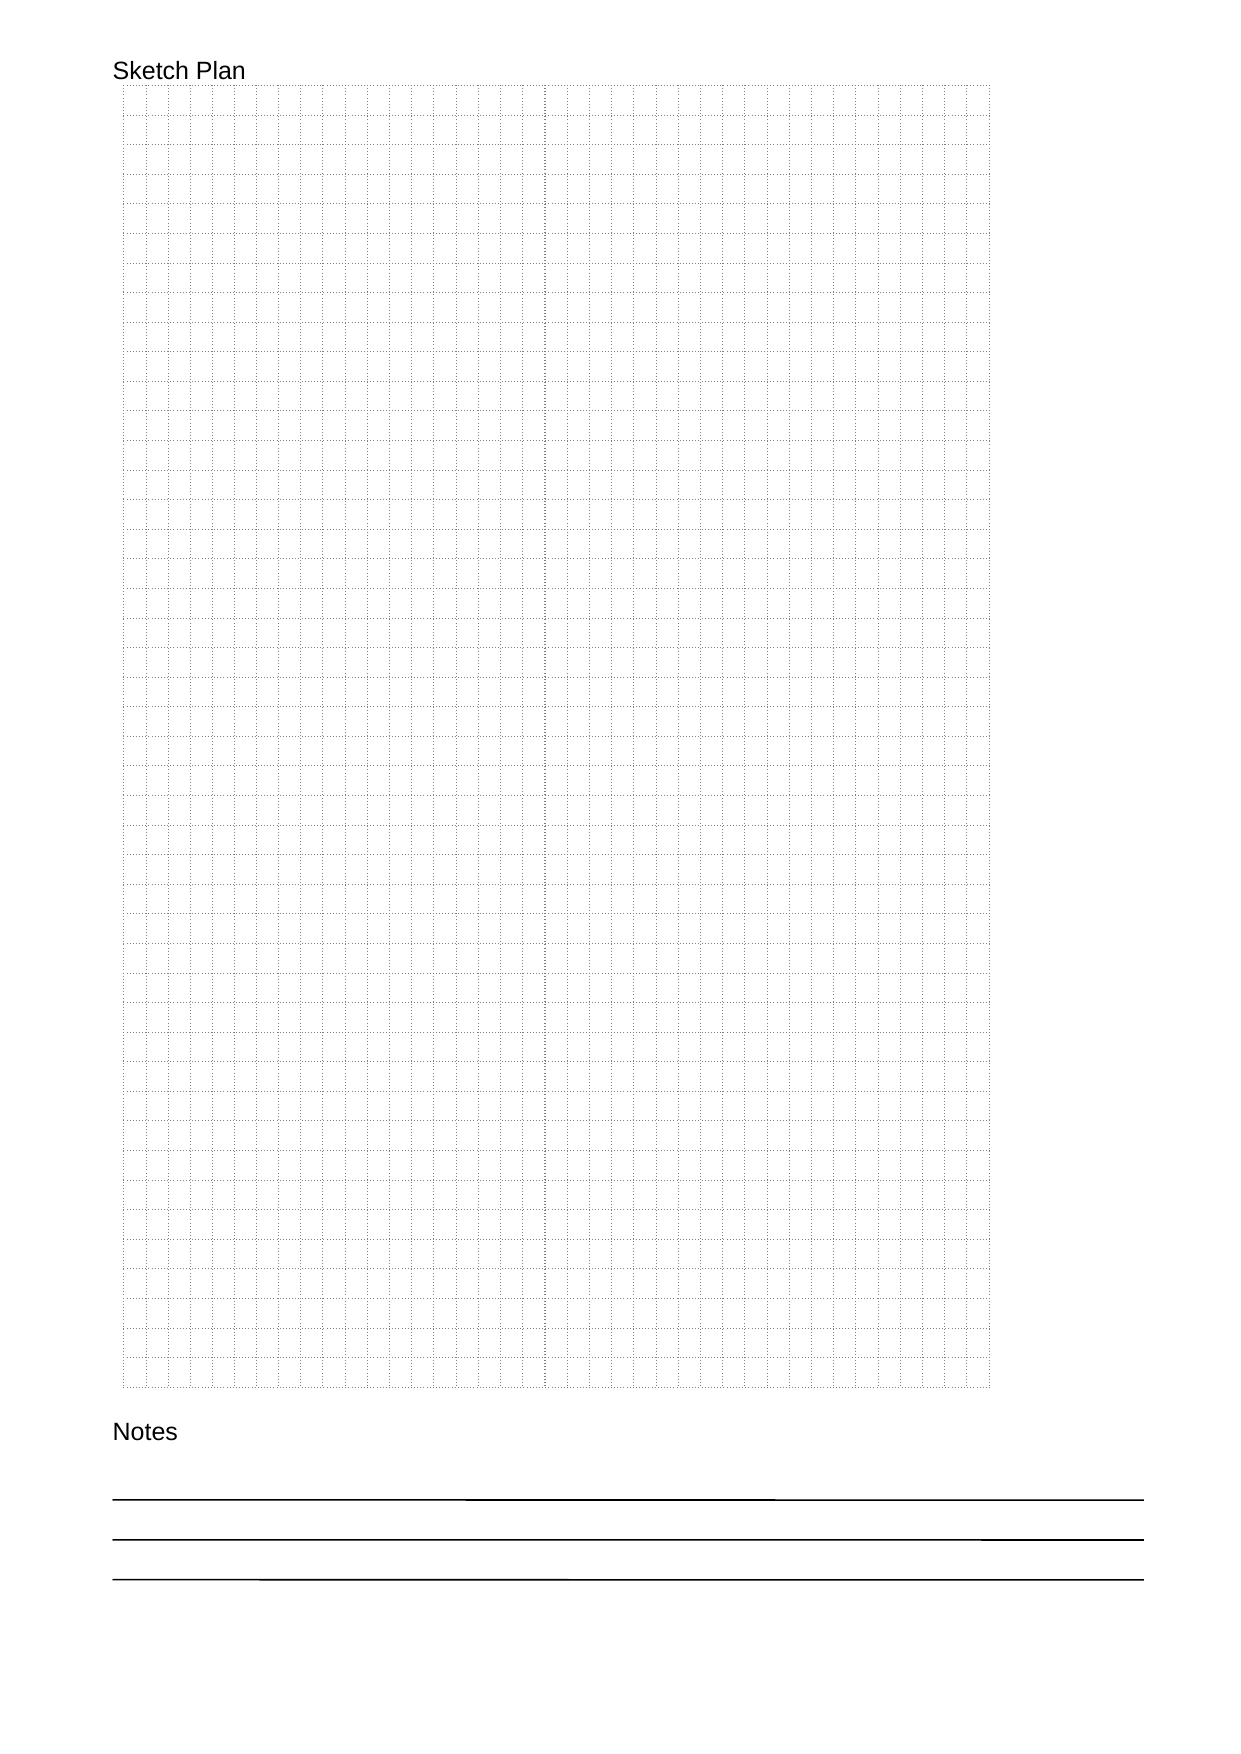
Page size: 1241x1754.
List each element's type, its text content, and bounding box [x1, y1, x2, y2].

table_cell [589, 1032, 612, 1061]
table_cell [190, 233, 212, 262]
table_cell [878, 854, 900, 884]
table_cell [678, 854, 700, 884]
table_cell [367, 144, 389, 174]
table_cell [945, 677, 967, 706]
table_cell [878, 558, 900, 588]
table_cell [567, 1150, 589, 1179]
table_cell [967, 1357, 989, 1387]
table_cell [923, 765, 945, 795]
table_cell [168, 1032, 190, 1061]
table_cell [811, 618, 834, 647]
table_cell [279, 1239, 301, 1268]
table_cell [146, 1091, 168, 1120]
table_cell [723, 115, 745, 144]
table_cell [967, 499, 989, 529]
table_cell [412, 913, 434, 943]
table_cell [811, 1150, 834, 1179]
table_cell [811, 706, 834, 736]
table_cell [235, 1032, 257, 1061]
table_cell [434, 115, 456, 144]
table_cell [945, 736, 967, 765]
table_cell [545, 410, 567, 440]
table_cell [567, 1061, 589, 1091]
table_cell [257, 706, 279, 736]
table_cell [124, 647, 146, 677]
table_cell [567, 943, 589, 972]
table_cell [213, 1091, 234, 1120]
table_cell [367, 410, 389, 440]
table_cell [811, 1357, 834, 1387]
table_cell [789, 1150, 811, 1179]
table_cell [345, 144, 367, 174]
table_cell [811, 1239, 834, 1268]
table_cell [567, 1239, 589, 1268]
table_cell [967, 647, 989, 677]
table_cell [834, 144, 856, 174]
table_cell [923, 115, 945, 144]
table_cell [190, 1061, 212, 1091]
table_cell [878, 1357, 900, 1387]
table_cell [678, 115, 700, 144]
table_cell [789, 322, 811, 351]
table_cell [523, 1150, 545, 1179]
table_cell [501, 263, 523, 292]
table_cell [678, 647, 700, 677]
table_cell [745, 1357, 767, 1387]
table_cell [235, 410, 257, 440]
table_cell [124, 322, 146, 351]
table_cell [235, 913, 257, 943]
table_cell [301, 529, 323, 558]
table_cell [878, 825, 900, 854]
table_cell [923, 677, 945, 706]
table_cell [257, 1120, 279, 1150]
table_cell [900, 1357, 922, 1387]
table_cell [700, 588, 723, 617]
table_cell [279, 351, 301, 381]
table_cell [700, 943, 723, 972]
table_cell [213, 470, 234, 499]
table_cell [945, 1180, 967, 1209]
table_cell [213, 1298, 234, 1327]
table_cell [345, 1328, 367, 1357]
table_cell [279, 736, 301, 765]
table_cell [523, 470, 545, 499]
table_cell [612, 973, 634, 1002]
table_cell [390, 1150, 412, 1179]
table_cell [523, 854, 545, 884]
table_cell [323, 913, 345, 943]
table_cell [789, 440, 811, 469]
table_cell [811, 647, 834, 677]
table_cell [900, 499, 922, 529]
table_cell [789, 1091, 811, 1120]
table_cell [168, 1002, 190, 1032]
table_cell [567, 1328, 589, 1357]
table_cell [213, 677, 234, 706]
table_cell [678, 825, 700, 854]
table_cell [168, 470, 190, 499]
table_cell [878, 1032, 900, 1061]
table_header [700, 85, 723, 114]
table_cell [434, 440, 456, 469]
table_cell [190, 825, 212, 854]
table_cell [412, 884, 434, 913]
table_cell [301, 765, 323, 795]
table_cell [523, 410, 545, 440]
table_cell [945, 381, 967, 410]
table_cell [323, 854, 345, 884]
table_cell [856, 854, 878, 884]
table_cell [967, 765, 989, 795]
table_cell [678, 263, 700, 292]
table_cell [168, 529, 190, 558]
table_cell [124, 677, 146, 706]
table_cell [367, 1328, 389, 1357]
table_cell [478, 292, 501, 322]
table_cell [923, 647, 945, 677]
table_cell [412, 973, 434, 1002]
table_cell [656, 1180, 678, 1209]
table_cell [323, 440, 345, 469]
table_cell [789, 470, 811, 499]
table_cell [834, 854, 856, 884]
table_cell [634, 647, 656, 677]
table_cell [124, 1298, 146, 1327]
table_cell [279, 203, 301, 233]
table_cell [367, 1150, 389, 1179]
table_cell [146, 647, 168, 677]
table_cell [834, 973, 856, 1002]
table_cell [168, 115, 190, 144]
table_cell [323, 174, 345, 203]
table_cell [967, 588, 989, 617]
table_cell [589, 440, 612, 469]
table_cell [834, 440, 856, 469]
table_cell [634, 1061, 656, 1091]
table_cell [412, 706, 434, 736]
table_cell [323, 322, 345, 351]
table_cell [789, 1298, 811, 1327]
table_cell [279, 647, 301, 677]
table_cell [301, 1239, 323, 1268]
table_cell [257, 174, 279, 203]
table_cell [567, 1120, 589, 1150]
table_cell [567, 558, 589, 588]
table_cell [434, 470, 456, 499]
table_cell [301, 1091, 323, 1120]
table_cell [190, 499, 212, 529]
table_cell [190, 558, 212, 588]
table_header [767, 85, 789, 114]
table_cell [501, 1298, 523, 1327]
table_cell [146, 854, 168, 884]
table_cell [967, 203, 989, 233]
table_cell [168, 825, 190, 854]
table_cell [412, 1298, 434, 1327]
table_cell [545, 203, 567, 233]
table_cell [923, 1268, 945, 1298]
table_cell [345, 854, 367, 884]
table_cell [811, 381, 834, 410]
table_cell [301, 1209, 323, 1239]
table_cell [945, 322, 967, 351]
table_cell [767, 1032, 789, 1061]
table_cell [146, 706, 168, 736]
table_cell [567, 647, 589, 677]
table_cell [567, 677, 589, 706]
table_cell [656, 1091, 678, 1120]
table_cell [323, 765, 345, 795]
table_cell [923, 1357, 945, 1387]
table_cell [235, 1120, 257, 1150]
table_cell [478, 1120, 501, 1150]
table_cell [213, 499, 234, 529]
table_cell [945, 618, 967, 647]
table_cell [678, 1180, 700, 1209]
table_cell [834, 558, 856, 588]
table_cell [723, 322, 745, 351]
table_header [589, 85, 612, 114]
table_cell [612, 1209, 634, 1239]
table_cell [923, 854, 945, 884]
table_cell [878, 174, 900, 203]
table_cell [700, 410, 723, 440]
table_cell [811, 973, 834, 1002]
table_cell [345, 913, 367, 943]
table_cell [323, 558, 345, 588]
table_cell [523, 499, 545, 529]
table_cell [168, 499, 190, 529]
table_cell [124, 440, 146, 469]
table_cell [323, 884, 345, 913]
table_cell [612, 1268, 634, 1298]
table_cell [501, 1357, 523, 1387]
table_cell [656, 203, 678, 233]
table_cell [767, 884, 789, 913]
table_cell [456, 854, 478, 884]
table_cell [390, 410, 412, 440]
table_cell [501, 736, 523, 765]
table_cell [168, 706, 190, 736]
table_cell [634, 410, 656, 440]
table_cell [456, 736, 478, 765]
table_cell [612, 263, 634, 292]
table_cell [900, 1328, 922, 1357]
table_cell [656, 677, 678, 706]
table_cell [345, 203, 367, 233]
table_cell [723, 1002, 745, 1032]
table_cell [811, 884, 834, 913]
table_cell [190, 647, 212, 677]
table_cell [656, 1298, 678, 1327]
table_header [811, 85, 834, 114]
table_cell [589, 144, 612, 174]
table_cell [634, 854, 656, 884]
table_cell [456, 765, 478, 795]
table_cell [612, 943, 634, 972]
table_header [345, 85, 367, 114]
table_cell [789, 1061, 811, 1091]
table_cell [390, 174, 412, 203]
table_cell [412, 647, 434, 677]
table_cell [612, 203, 634, 233]
table_cell [700, 1061, 723, 1091]
table_cell [878, 706, 900, 736]
table_cell [345, 765, 367, 795]
table_cell [856, 795, 878, 824]
table_cell [634, 529, 656, 558]
table_cell [967, 1328, 989, 1357]
table_cell [434, 233, 456, 262]
table_cell [301, 1032, 323, 1061]
table_cell [856, 1239, 878, 1268]
table_cell [501, 1209, 523, 1239]
table_cell [834, 499, 856, 529]
table_header [257, 85, 279, 114]
table_cell [789, 174, 811, 203]
table_cell [301, 470, 323, 499]
table_cell [589, 115, 612, 144]
table_cell [723, 1298, 745, 1327]
table_cell [213, 1120, 234, 1150]
table_cell [967, 470, 989, 499]
table_header [612, 85, 634, 114]
table_cell [501, 115, 523, 144]
table_cell [478, 381, 501, 410]
table_cell [745, 706, 767, 736]
table_cell [434, 677, 456, 706]
table_cell [124, 854, 146, 884]
table_cell [257, 1268, 279, 1298]
table_cell [700, 1209, 723, 1239]
table_cell [257, 1061, 279, 1091]
table_cell [789, 1120, 811, 1150]
table_cell [589, 381, 612, 410]
table_cell [745, 765, 767, 795]
table_cell [146, 825, 168, 854]
table_cell [545, 736, 567, 765]
table_cell [811, 1209, 834, 1239]
table_cell [301, 854, 323, 884]
table_header [789, 85, 811, 114]
table_cell [878, 410, 900, 440]
table_cell [257, 618, 279, 647]
table_cell [589, 943, 612, 972]
table_cell [923, 618, 945, 647]
table_cell [345, 529, 367, 558]
table_cell [523, 1180, 545, 1209]
table_cell [124, 1268, 146, 1298]
table_cell [589, 470, 612, 499]
table_cell [412, 410, 434, 440]
table_cell [478, 1032, 501, 1061]
table_cell [634, 1150, 656, 1179]
table_cell [190, 854, 212, 884]
table_cell [589, 884, 612, 913]
table_cell [456, 795, 478, 824]
table_cell [501, 765, 523, 795]
table_cell [213, 144, 234, 174]
table_cell [789, 588, 811, 617]
table_cell [745, 913, 767, 943]
table_cell [345, 588, 367, 617]
table_cell [301, 825, 323, 854]
table_cell [723, 351, 745, 381]
table_cell [367, 588, 389, 617]
table_cell [523, 943, 545, 972]
table_cell [146, 1298, 168, 1327]
table_cell [235, 174, 257, 203]
table_cell [146, 618, 168, 647]
table_cell [124, 1209, 146, 1239]
table_cell [856, 499, 878, 529]
table_cell [900, 1150, 922, 1179]
text Sketch Plan [112, 56, 1053, 85]
table_cell [124, 1150, 146, 1179]
table_cell [900, 736, 922, 765]
table_cell [213, 351, 234, 381]
table_cell [967, 973, 989, 1002]
table_cell [923, 529, 945, 558]
table_cell [545, 381, 567, 410]
table_cell [723, 913, 745, 943]
table_cell [190, 1268, 212, 1298]
table_cell [279, 410, 301, 440]
table_cell [634, 1091, 656, 1120]
table_cell [301, 263, 323, 292]
table_cell [745, 588, 767, 617]
table_cell [834, 588, 856, 617]
table_cell [811, 470, 834, 499]
table_cell [834, 233, 856, 262]
table_cell [390, 1239, 412, 1268]
table_cell [923, 1328, 945, 1357]
table_cell [811, 1120, 834, 1150]
table_cell [367, 618, 389, 647]
table_cell [124, 1180, 146, 1209]
table_cell [967, 677, 989, 706]
table_cell [190, 1091, 212, 1120]
table_cell [323, 825, 345, 854]
table_cell [834, 1209, 856, 1239]
table_cell [723, 647, 745, 677]
table_cell [789, 529, 811, 558]
table_cell [811, 115, 834, 144]
table_cell [345, 736, 367, 765]
table_cell [678, 1091, 700, 1120]
table_cell [257, 943, 279, 972]
table_cell [723, 470, 745, 499]
table_cell [745, 144, 767, 174]
table_cell [301, 913, 323, 943]
table_cell [124, 1328, 146, 1357]
table_cell [235, 292, 257, 322]
table_cell [545, 765, 567, 795]
table_cell [345, 1357, 367, 1387]
table_cell [545, 322, 567, 351]
table_cell [545, 1120, 567, 1150]
table_cell [745, 1091, 767, 1120]
table_cell [789, 263, 811, 292]
table_cell [811, 410, 834, 440]
table_cell [279, 322, 301, 351]
table_cell [612, 1180, 634, 1209]
table_cell [213, 115, 234, 144]
table_cell [390, 1209, 412, 1239]
table_cell [412, 765, 434, 795]
table_cell [900, 884, 922, 913]
table_cell [367, 854, 389, 884]
table_cell [589, 263, 612, 292]
table_cell [257, 203, 279, 233]
table_cell [412, 1120, 434, 1150]
table_cell [834, 943, 856, 972]
table_cell [745, 647, 767, 677]
table_cell [811, 943, 834, 972]
table_cell [789, 943, 811, 972]
table_cell [656, 706, 678, 736]
table_cell [412, 825, 434, 854]
table_cell [124, 144, 146, 174]
table_cell [612, 1061, 634, 1091]
table_cell [767, 351, 789, 381]
table_cell [146, 115, 168, 144]
table_cell [257, 144, 279, 174]
table_cell [257, 499, 279, 529]
table_cell [501, 292, 523, 322]
table_cell [190, 588, 212, 617]
table_cell [723, 410, 745, 440]
table_cell [767, 647, 789, 677]
table_cell [767, 1061, 789, 1091]
table_cell [612, 381, 634, 410]
table_cell [235, 795, 257, 824]
table_cell [168, 736, 190, 765]
table_cell [434, 588, 456, 617]
table_cell [168, 1120, 190, 1150]
table_cell [612, 1298, 634, 1327]
table_cell [390, 1032, 412, 1061]
table_cell [900, 973, 922, 1002]
table_cell [523, 1239, 545, 1268]
table_cell [213, 647, 234, 677]
table_cell [501, 943, 523, 972]
table_cell [257, 1239, 279, 1268]
table_cell [367, 706, 389, 736]
table_cell [589, 677, 612, 706]
table_cell [301, 292, 323, 322]
table_cell [434, 174, 456, 203]
table_cell [190, 1120, 212, 1150]
table_cell [257, 440, 279, 469]
table_cell [612, 1032, 634, 1061]
table_cell [235, 1298, 257, 1327]
table_cell [279, 470, 301, 499]
table_cell [789, 144, 811, 174]
table_cell [967, 884, 989, 913]
table_cell [567, 973, 589, 1002]
table_cell [456, 263, 478, 292]
table_cell [390, 795, 412, 824]
table_cell [323, 233, 345, 262]
table_cell [612, 1328, 634, 1357]
table_cell [723, 677, 745, 706]
table_cell [700, 765, 723, 795]
table_cell [190, 322, 212, 351]
table_cell [545, 529, 567, 558]
table_cell [967, 115, 989, 144]
table_cell [390, 973, 412, 1002]
table_cell [567, 470, 589, 499]
table_cell [878, 322, 900, 351]
table_cell [811, 144, 834, 174]
table_cell [124, 263, 146, 292]
table_cell [545, 144, 567, 174]
table_cell [923, 440, 945, 469]
table_cell [478, 558, 501, 588]
table_cell [656, 825, 678, 854]
table_cell [856, 706, 878, 736]
table_cell [345, 292, 367, 322]
table_cell [456, 1032, 478, 1061]
table_cell [213, 973, 234, 1002]
table_cell [634, 322, 656, 351]
table_cell [434, 1002, 456, 1032]
table_cell [589, 1298, 612, 1327]
table_cell [456, 1091, 478, 1120]
table_cell [213, 1268, 234, 1298]
table_cell [523, 647, 545, 677]
table_cell [700, 1091, 723, 1120]
table_cell [456, 115, 478, 144]
table_cell [678, 233, 700, 262]
table_cell [723, 263, 745, 292]
table_cell [501, 1268, 523, 1298]
table_cell [367, 322, 389, 351]
table_cell [301, 381, 323, 410]
table_cell [945, 647, 967, 677]
table_cell [456, 618, 478, 647]
table_cell [856, 825, 878, 854]
table_cell [124, 1239, 146, 1268]
table_cell [723, 1061, 745, 1091]
table_cell [213, 203, 234, 233]
table_cell [478, 1357, 501, 1387]
table_cell [878, 1061, 900, 1091]
table_cell [412, 203, 434, 233]
table_cell [279, 706, 301, 736]
table_cell [146, 233, 168, 262]
table_cell [279, 913, 301, 943]
table_cell [478, 499, 501, 529]
table_cell [700, 677, 723, 706]
table_cell [700, 233, 723, 262]
table_cell [279, 233, 301, 262]
table_cell [190, 1209, 212, 1239]
table_cell [945, 1120, 967, 1150]
table_cell [656, 263, 678, 292]
table_cell [700, 973, 723, 1002]
table_cell [213, 529, 234, 558]
table_cell [213, 1002, 234, 1032]
table_cell [301, 351, 323, 381]
table_cell [545, 884, 567, 913]
table_cell [235, 973, 257, 1002]
table_cell [213, 943, 234, 972]
table_cell [745, 233, 767, 262]
table_cell [213, 381, 234, 410]
table_cell [634, 1357, 656, 1387]
table_cell [767, 588, 789, 617]
table_cell [523, 706, 545, 736]
table_cell [811, 529, 834, 558]
table_cell [700, 1357, 723, 1387]
table_cell [767, 795, 789, 824]
table_cell [456, 1061, 478, 1091]
table_cell [345, 1268, 367, 1298]
table_cell [789, 558, 811, 588]
table_cell [700, 1120, 723, 1150]
table_cell [168, 973, 190, 1002]
table_cell [412, 144, 434, 174]
table_cell [190, 765, 212, 795]
table_cell [301, 588, 323, 617]
table_cell [301, 618, 323, 647]
table_cell [279, 1328, 301, 1357]
table_cell [456, 351, 478, 381]
table_cell [811, 795, 834, 824]
table_cell [589, 795, 612, 824]
table_header [878, 85, 900, 114]
table_cell [146, 795, 168, 824]
table_cell [567, 292, 589, 322]
table_cell [767, 706, 789, 736]
table_cell [434, 647, 456, 677]
table_cell [367, 174, 389, 203]
table_cell [945, 529, 967, 558]
table_cell [345, 825, 367, 854]
table_cell [745, 351, 767, 381]
table_cell [723, 381, 745, 410]
table_cell [501, 973, 523, 1002]
table_cell [900, 825, 922, 854]
table_cell [656, 736, 678, 765]
table_cell [124, 381, 146, 410]
table_cell [811, 174, 834, 203]
table_header [856, 85, 878, 114]
table_cell [656, 943, 678, 972]
table_cell [235, 203, 257, 233]
table_cell [523, 1209, 545, 1239]
table_cell [923, 1209, 945, 1239]
table_cell [878, 588, 900, 617]
table_cell [589, 292, 612, 322]
table_cell [213, 322, 234, 351]
table_cell [478, 529, 501, 558]
table_cell [789, 410, 811, 440]
table_cell [390, 825, 412, 854]
table_cell [434, 795, 456, 824]
table_cell [878, 913, 900, 943]
table_cell [478, 854, 501, 884]
table_cell [257, 973, 279, 1002]
table_cell [545, 618, 567, 647]
table_cell [146, 381, 168, 410]
table_cell [834, 529, 856, 558]
table_cell [656, 884, 678, 913]
table_cell [900, 1209, 922, 1239]
table_cell [723, 1032, 745, 1061]
table_cell [168, 618, 190, 647]
table_cell [523, 1061, 545, 1091]
table_cell [767, 854, 789, 884]
table_cell [634, 1298, 656, 1327]
table_cell [257, 647, 279, 677]
table_cell [124, 1120, 146, 1150]
table_cell [723, 765, 745, 795]
table_cell [456, 381, 478, 410]
table_cell [434, 529, 456, 558]
table_cell [923, 263, 945, 292]
table_cell [567, 115, 589, 144]
table_cell [856, 973, 878, 1002]
table_cell [168, 1328, 190, 1357]
table_cell [945, 1061, 967, 1091]
table_cell [478, 647, 501, 677]
table_cell [656, 529, 678, 558]
table_cell [945, 440, 967, 469]
table_cell [589, 1002, 612, 1032]
table_cell [146, 410, 168, 440]
table_cell [301, 677, 323, 706]
table_cell [279, 292, 301, 322]
table_cell [678, 765, 700, 795]
table_cell [767, 1002, 789, 1032]
table_cell [301, 1268, 323, 1298]
table_cell [767, 1239, 789, 1268]
table_cell [856, 884, 878, 913]
table_cell [567, 174, 589, 203]
table_cell [612, 351, 634, 381]
table_cell [700, 529, 723, 558]
table_cell [856, 1298, 878, 1327]
table_cell [745, 558, 767, 588]
table_cell [923, 706, 945, 736]
table_cell [589, 351, 612, 381]
table_cell [745, 381, 767, 410]
table_cell [124, 233, 146, 262]
table_cell [678, 144, 700, 174]
table_cell [235, 1209, 257, 1239]
table_cell [146, 913, 168, 943]
table_cell [811, 1268, 834, 1298]
table_cell [700, 736, 723, 765]
table_cell [678, 1032, 700, 1061]
table_cell [146, 1357, 168, 1387]
table_cell [235, 706, 257, 736]
table_cell [634, 825, 656, 854]
table_cell [412, 174, 434, 203]
table_cell [745, 1209, 767, 1239]
table_cell [456, 913, 478, 943]
table_cell [390, 1298, 412, 1327]
table_cell [900, 292, 922, 322]
table_cell [634, 1328, 656, 1357]
table_cell [545, 1180, 567, 1209]
table_cell [323, 1268, 345, 1298]
table_cell [834, 825, 856, 854]
table_cell [634, 263, 656, 292]
table_cell [634, 1002, 656, 1032]
table_cell [878, 233, 900, 262]
table_cell [213, 410, 234, 440]
table_cell [456, 410, 478, 440]
table_cell [834, 470, 856, 499]
table_cell [700, 499, 723, 529]
table_cell [700, 203, 723, 233]
table_cell [257, 854, 279, 884]
table_cell [567, 1268, 589, 1298]
table_cell [656, 351, 678, 381]
table_cell [545, 588, 567, 617]
table_cell [367, 1357, 389, 1387]
table_cell [412, 1032, 434, 1061]
table_cell [345, 1091, 367, 1120]
table_cell [678, 381, 700, 410]
table_cell [900, 174, 922, 203]
table_cell [345, 1002, 367, 1032]
table_cell [279, 765, 301, 795]
table_cell [213, 558, 234, 588]
table_cell [434, 1120, 456, 1150]
table_cell [478, 1150, 501, 1179]
table_cell [589, 1180, 612, 1209]
table_cell [235, 322, 257, 351]
table_cell [323, 1357, 345, 1387]
table_cell [834, 677, 856, 706]
table_cell [323, 1239, 345, 1268]
table_cell [745, 1061, 767, 1091]
table_cell [656, 292, 678, 322]
table_cell [146, 440, 168, 469]
table_cell [656, 1239, 678, 1268]
table_cell [856, 558, 878, 588]
table_cell [723, 203, 745, 233]
table_cell [856, 115, 878, 144]
table_cell [434, 943, 456, 972]
table_cell [834, 1032, 856, 1061]
table_cell [612, 115, 634, 144]
table_cell [634, 795, 656, 824]
table_cell [501, 884, 523, 913]
table_cell [656, 115, 678, 144]
table_cell [168, 884, 190, 913]
table_cell [390, 144, 412, 174]
table_cell [567, 381, 589, 410]
table_cell [390, 943, 412, 972]
table_cell [656, 1150, 678, 1179]
table_cell [345, 558, 367, 588]
table_cell [634, 351, 656, 381]
table_cell [678, 1298, 700, 1327]
table_cell [767, 529, 789, 558]
table_cell [213, 263, 234, 292]
table_cell [279, 1150, 301, 1179]
table_cell [745, 1032, 767, 1061]
table_cell [634, 174, 656, 203]
table_header [723, 85, 745, 114]
table_cell [412, 795, 434, 824]
table_cell [789, 765, 811, 795]
table_cell [945, 1091, 967, 1120]
table_cell [634, 1268, 656, 1298]
table_cell [811, 1002, 834, 1032]
table_cell [878, 1150, 900, 1179]
table_cell [345, 1032, 367, 1061]
table_header [523, 85, 545, 114]
table_cell [168, 322, 190, 351]
table_cell [523, 1002, 545, 1032]
table_cell [523, 233, 545, 262]
table_cell [434, 351, 456, 381]
table_cell [434, 1328, 456, 1357]
table_header [279, 85, 301, 114]
table_cell [767, 943, 789, 972]
table_cell [478, 765, 501, 795]
table_cell [235, 647, 257, 677]
table_header [323, 85, 345, 114]
table_cell [146, 1209, 168, 1239]
table_cell [412, 1209, 434, 1239]
table_cell [878, 440, 900, 469]
table_cell [967, 825, 989, 854]
table_cell [301, 1357, 323, 1387]
table_cell [967, 795, 989, 824]
table_cell [257, 1180, 279, 1209]
table_cell [390, 322, 412, 351]
table_cell [501, 1032, 523, 1061]
table_cell [279, 115, 301, 144]
table_cell [456, 884, 478, 913]
table_cell [745, 825, 767, 854]
table_cell [279, 618, 301, 647]
table_cell [501, 913, 523, 943]
table_cell [390, 529, 412, 558]
table_cell [390, 1268, 412, 1298]
table_cell [146, 529, 168, 558]
table_cell [323, 410, 345, 440]
table_cell [589, 410, 612, 440]
table_cell [390, 292, 412, 322]
table_cell [146, 470, 168, 499]
table_cell [390, 440, 412, 469]
table_cell [213, 913, 234, 943]
table_cell [878, 884, 900, 913]
table_cell [367, 203, 389, 233]
table_cell [767, 825, 789, 854]
table_cell [745, 115, 767, 144]
table_cell [656, 410, 678, 440]
table_cell [612, 736, 634, 765]
table_cell [923, 322, 945, 351]
table_cell [767, 470, 789, 499]
table_cell [190, 1239, 212, 1268]
table_cell [235, 1328, 257, 1357]
table_cell [678, 1357, 700, 1387]
table_cell [634, 499, 656, 529]
table_cell [323, 1298, 345, 1327]
table_header [834, 85, 856, 114]
table_cell [478, 1239, 501, 1268]
table_cell [345, 943, 367, 972]
table_cell [478, 115, 501, 144]
table_cell [279, 1091, 301, 1120]
table_cell [545, 558, 567, 588]
table_cell [190, 1357, 212, 1387]
table_cell [923, 381, 945, 410]
table_cell [678, 1328, 700, 1357]
table_cell [235, 115, 257, 144]
table_cell [678, 1239, 700, 1268]
table_cell [146, 1328, 168, 1357]
table_cell [279, 825, 301, 854]
table_cell [456, 1298, 478, 1327]
table_cell [390, 1002, 412, 1032]
table_cell [900, 1268, 922, 1298]
table_cell [301, 1328, 323, 1357]
table_cell [923, 499, 945, 529]
table_cell [856, 144, 878, 174]
table_cell [700, 706, 723, 736]
table_cell [567, 706, 589, 736]
table_cell [345, 440, 367, 469]
table_cell [235, 854, 257, 884]
table_cell [811, 351, 834, 381]
table_cell [878, 144, 900, 174]
table_cell [678, 1150, 700, 1179]
table_cell [856, 765, 878, 795]
table_cell [523, 1357, 545, 1387]
table_cell [545, 499, 567, 529]
table_cell [567, 588, 589, 617]
table_cell [501, 470, 523, 499]
table_cell [656, 588, 678, 617]
table_cell [301, 203, 323, 233]
table_cell [856, 322, 878, 351]
table_cell [345, 499, 367, 529]
table_cell [811, 558, 834, 588]
table_cell [923, 203, 945, 233]
table_cell [723, 1180, 745, 1209]
table_cell [567, 1032, 589, 1061]
table_cell [478, 203, 501, 233]
table_cell [456, 1120, 478, 1150]
table_cell [124, 558, 146, 588]
table_cell [634, 913, 656, 943]
table_cell [900, 1180, 922, 1209]
table_cell [656, 322, 678, 351]
table_cell [190, 618, 212, 647]
table_cell [612, 677, 634, 706]
table_cell [345, 973, 367, 1002]
table_cell [301, 1298, 323, 1327]
table_cell [168, 765, 190, 795]
table_cell [567, 440, 589, 469]
table_cell [478, 144, 501, 174]
table_cell [523, 381, 545, 410]
table_cell [412, 1268, 434, 1298]
table_cell [678, 943, 700, 972]
table_cell [656, 1209, 678, 1239]
table_cell [767, 144, 789, 174]
table_cell [545, 1298, 567, 1327]
table_cell [190, 203, 212, 233]
table_cell [967, 1120, 989, 1150]
table_cell [923, 943, 945, 972]
table_cell [834, 203, 856, 233]
table_cell [967, 322, 989, 351]
table_cell [723, 795, 745, 824]
table_cell [345, 706, 367, 736]
table_cell [146, 292, 168, 322]
table_cell [923, 1120, 945, 1150]
table_cell [168, 1150, 190, 1179]
table_cell [456, 1002, 478, 1032]
table_cell [478, 470, 501, 499]
table_cell [834, 706, 856, 736]
table_cell [456, 973, 478, 1002]
table_cell [523, 973, 545, 1002]
table_cell [612, 706, 634, 736]
table_cell [612, 1091, 634, 1120]
table_cell [279, 558, 301, 588]
table_cell [923, 233, 945, 262]
table_cell [257, 351, 279, 381]
table_cell [811, 825, 834, 854]
table_cell [700, 1150, 723, 1179]
table_cell [678, 1120, 700, 1150]
table_cell [745, 529, 767, 558]
table_cell [745, 410, 767, 440]
table_cell [301, 558, 323, 588]
table_cell [589, 1120, 612, 1150]
table_cell [745, 1268, 767, 1298]
table_cell [656, 854, 678, 884]
table_cell [567, 263, 589, 292]
table_cell [412, 263, 434, 292]
table_cell [279, 381, 301, 410]
table_cell [168, 854, 190, 884]
table_cell [235, 618, 257, 647]
table_header [412, 85, 434, 114]
table_cell [345, 263, 367, 292]
table_cell [878, 795, 900, 824]
table_cell [811, 322, 834, 351]
table_cell [967, 1061, 989, 1091]
table_cell [678, 1002, 700, 1032]
table_cell [478, 973, 501, 1002]
table_cell [967, 1209, 989, 1239]
table_cell [700, 1002, 723, 1032]
table_cell [589, 588, 612, 617]
table_cell [367, 499, 389, 529]
table_cell [634, 677, 656, 706]
table_cell [656, 1061, 678, 1091]
table_cell [634, 1180, 656, 1209]
table_cell [656, 144, 678, 174]
table_cell [923, 1091, 945, 1120]
table_cell [900, 1032, 922, 1061]
table_cell [634, 558, 656, 588]
table_cell [923, 351, 945, 381]
table_cell [967, 1032, 989, 1061]
table_cell [545, 263, 567, 292]
table_cell [213, 1239, 234, 1268]
table_cell [589, 647, 612, 677]
table_header [656, 85, 678, 114]
table_cell [678, 470, 700, 499]
table_cell [634, 470, 656, 499]
table_cell [146, 351, 168, 381]
table_cell [168, 203, 190, 233]
table_cell [700, 144, 723, 174]
table_cell [124, 973, 146, 1002]
table_header [301, 85, 323, 114]
table_cell [523, 115, 545, 144]
table_cell [345, 1239, 367, 1268]
table_cell [213, 233, 234, 262]
table_cell [301, 115, 323, 144]
table_cell [612, 233, 634, 262]
table_cell [900, 470, 922, 499]
table_cell [345, 1298, 367, 1327]
table_cell [767, 1180, 789, 1209]
table_cell [501, 706, 523, 736]
table_cell [612, 499, 634, 529]
table_header [900, 85, 922, 114]
table_cell [190, 884, 212, 913]
table_cell [213, 1328, 234, 1357]
table_cell [678, 529, 700, 558]
table_cell [900, 1298, 922, 1327]
table_cell [301, 795, 323, 824]
table_cell [834, 1239, 856, 1268]
table_cell [878, 381, 900, 410]
table_cell [945, 292, 967, 322]
table_cell [146, 1061, 168, 1091]
table_cell [945, 1239, 967, 1268]
table_cell [700, 795, 723, 824]
table_cell [945, 913, 967, 943]
table_cell [878, 973, 900, 1002]
table_cell [412, 115, 434, 144]
table_cell [124, 529, 146, 558]
table_cell [945, 203, 967, 233]
table_cell [945, 943, 967, 972]
table_cell [412, 943, 434, 972]
table_cell [434, 203, 456, 233]
table_cell [323, 292, 345, 322]
table_cell [612, 913, 634, 943]
table_cell [678, 351, 700, 381]
table_cell [878, 292, 900, 322]
table_cell [146, 174, 168, 203]
table_cell [367, 351, 389, 381]
table_cell [700, 1298, 723, 1327]
table_cell [767, 558, 789, 588]
table_cell [834, 913, 856, 943]
table_cell [945, 410, 967, 440]
table_cell [213, 736, 234, 765]
table_cell [235, 765, 257, 795]
table_cell [723, 529, 745, 558]
table_cell [834, 174, 856, 203]
table_cell [434, 558, 456, 588]
table_cell [146, 1032, 168, 1061]
table_cell [412, 470, 434, 499]
table_cell [434, 499, 456, 529]
table_cell [235, 943, 257, 972]
table_cell [656, 1268, 678, 1298]
table_cell [146, 558, 168, 588]
table_cell [367, 1209, 389, 1239]
table_cell [745, 973, 767, 1002]
table_cell [367, 1032, 389, 1061]
table_cell [456, 529, 478, 558]
table_cell [390, 677, 412, 706]
table_cell [967, 1180, 989, 1209]
table_cell [257, 884, 279, 913]
table_cell [678, 1209, 700, 1239]
table_cell [589, 1091, 612, 1120]
table_cell [478, 1209, 501, 1239]
table_cell [856, 1268, 878, 1298]
table_cell [345, 174, 367, 203]
table_cell [656, 913, 678, 943]
table_cell [612, 884, 634, 913]
table_cell [923, 973, 945, 1002]
table_cell [567, 825, 589, 854]
table_cell [257, 1150, 279, 1179]
table_cell [678, 292, 700, 322]
table_cell [634, 943, 656, 972]
table_cell [945, 1002, 967, 1032]
table_cell [190, 1328, 212, 1357]
table_cell [923, 795, 945, 824]
table_cell [190, 529, 212, 558]
table_cell [767, 440, 789, 469]
table_cell [190, 115, 212, 144]
table_cell [456, 706, 478, 736]
table_cell [900, 144, 922, 174]
table_cell [900, 558, 922, 588]
table_cell [501, 174, 523, 203]
table_cell [345, 647, 367, 677]
table_cell [501, 558, 523, 588]
table_cell [945, 1209, 967, 1239]
table_cell [501, 1150, 523, 1179]
table_cell [900, 913, 922, 943]
table_cell [923, 1002, 945, 1032]
table_cell [767, 233, 789, 262]
table_cell [501, 1002, 523, 1032]
table_cell [345, 233, 367, 262]
table_cell [124, 1357, 146, 1387]
table_cell [235, 440, 257, 469]
table_cell [856, 1002, 878, 1032]
table_header [945, 85, 967, 114]
table_cell [700, 263, 723, 292]
table_cell [545, 1002, 567, 1032]
table_cell [878, 1298, 900, 1327]
table_cell [235, 1239, 257, 1268]
table_cell [945, 854, 967, 884]
table_cell [523, 263, 545, 292]
table_cell [301, 1120, 323, 1150]
table_cell [589, 618, 612, 647]
table_cell [811, 1032, 834, 1061]
table_cell [567, 1298, 589, 1327]
table_cell [589, 854, 612, 884]
table_cell [945, 825, 967, 854]
table_cell [634, 706, 656, 736]
table_cell [678, 736, 700, 765]
table_cell [745, 677, 767, 706]
table_cell [190, 677, 212, 706]
table_cell [190, 1180, 212, 1209]
table_cell [723, 884, 745, 913]
table_cell [434, 618, 456, 647]
table_cell [767, 381, 789, 410]
table_cell [567, 884, 589, 913]
table_cell [923, 470, 945, 499]
table_cell [478, 618, 501, 647]
table_cell [301, 1002, 323, 1032]
table_cell [456, 943, 478, 972]
table_cell [945, 1150, 967, 1179]
table_cell [279, 499, 301, 529]
table_cell [589, 1268, 612, 1298]
table_cell [257, 913, 279, 943]
table_cell [367, 1061, 389, 1091]
table_cell [834, 647, 856, 677]
table_cell [146, 588, 168, 617]
table_cell [856, 1357, 878, 1387]
table_cell [301, 973, 323, 1002]
text Notes [112, 1416, 1053, 1445]
table_cell [367, 973, 389, 1002]
table_cell [900, 1061, 922, 1091]
table_cell [723, 292, 745, 322]
table_cell [367, 1298, 389, 1327]
table_cell [523, 1328, 545, 1357]
table_cell [967, 351, 989, 381]
table_cell [168, 144, 190, 174]
table_cell [235, 499, 257, 529]
table_cell [923, 1032, 945, 1061]
table_cell [723, 1209, 745, 1239]
table_cell [301, 322, 323, 351]
table_cell [589, 1328, 612, 1357]
table_cell [945, 174, 967, 203]
table_cell [545, 1032, 567, 1061]
table_cell [257, 825, 279, 854]
table_cell [634, 1209, 656, 1239]
table_cell [656, 470, 678, 499]
table_cell [213, 174, 234, 203]
table_cell [967, 174, 989, 203]
table_cell [168, 1209, 190, 1239]
table_cell [345, 470, 367, 499]
table_cell [323, 736, 345, 765]
table_cell [257, 765, 279, 795]
table_cell [834, 292, 856, 322]
table_cell [434, 1239, 456, 1268]
table_cell [723, 440, 745, 469]
table_cell [124, 943, 146, 972]
table_cell [301, 1061, 323, 1091]
table_cell [146, 499, 168, 529]
table_cell [967, 1091, 989, 1120]
table_cell [456, 588, 478, 617]
table_cell [501, 529, 523, 558]
table_cell [789, 618, 811, 647]
table_cell [967, 292, 989, 322]
table_cell [878, 1209, 900, 1239]
table_cell [567, 144, 589, 174]
table_cell [412, 351, 434, 381]
table_cell [257, 1209, 279, 1239]
table_cell [279, 1180, 301, 1209]
table_header [168, 85, 190, 114]
table_cell [811, 1180, 834, 1209]
table_cell [323, 795, 345, 824]
table_cell [501, 233, 523, 262]
table_cell [900, 322, 922, 351]
table_cell [323, 943, 345, 972]
table_cell [634, 292, 656, 322]
table_cell [279, 1268, 301, 1298]
table_cell [745, 440, 767, 469]
table_cell [634, 618, 656, 647]
table_cell [900, 1120, 922, 1150]
table_cell [634, 884, 656, 913]
table_cell [878, 470, 900, 499]
table_cell [478, 1002, 501, 1032]
table_cell [945, 499, 967, 529]
table_cell [723, 1091, 745, 1120]
table_cell [700, 115, 723, 144]
table_cell [856, 588, 878, 617]
table_cell [545, 677, 567, 706]
table_cell [501, 322, 523, 351]
table_cell [456, 1150, 478, 1179]
table_cell [478, 174, 501, 203]
table_cell [190, 144, 212, 174]
table_cell [700, 322, 723, 351]
table_cell [612, 795, 634, 824]
table_cell [213, 292, 234, 322]
table_cell [878, 263, 900, 292]
table_cell [767, 322, 789, 351]
table_cell [190, 706, 212, 736]
table_cell [545, 351, 567, 381]
table_cell [634, 203, 656, 233]
table_cell [279, 854, 301, 884]
table_cell [856, 1209, 878, 1239]
table_cell [478, 1328, 501, 1357]
table_cell [878, 1002, 900, 1032]
table_cell [589, 825, 612, 854]
table_cell [478, 1180, 501, 1209]
table_cell [257, 470, 279, 499]
table_cell [323, 1061, 345, 1091]
table_cell [412, 618, 434, 647]
table_cell [367, 115, 389, 144]
table_cell [235, 736, 257, 765]
table_cell [767, 1268, 789, 1298]
table_cell [168, 943, 190, 972]
table_cell [767, 263, 789, 292]
table_cell [501, 203, 523, 233]
table_cell [789, 1239, 811, 1268]
table_cell [945, 1268, 967, 1298]
table_cell [923, 1239, 945, 1268]
table_cell [834, 1268, 856, 1298]
table_cell [323, 115, 345, 144]
table_cell [235, 825, 257, 854]
table_cell [412, 381, 434, 410]
table_cell [235, 470, 257, 499]
table_cell [434, 1180, 456, 1209]
table_cell [945, 706, 967, 736]
table_cell [501, 381, 523, 410]
table_cell [856, 647, 878, 677]
table_cell [257, 1328, 279, 1357]
table_cell [213, 1209, 234, 1239]
table_header [678, 85, 700, 114]
table_cell [923, 292, 945, 322]
table_cell [257, 736, 279, 765]
table_cell [124, 706, 146, 736]
table_cell [456, 1328, 478, 1357]
table_cell [434, 1032, 456, 1061]
table_cell [634, 440, 656, 469]
table_cell [723, 1120, 745, 1150]
table_cell [634, 588, 656, 617]
table_cell [168, 1298, 190, 1327]
table_cell [257, 1091, 279, 1120]
table_cell [456, 174, 478, 203]
table_cell [589, 1150, 612, 1179]
table_cell [257, 381, 279, 410]
table_cell [589, 529, 612, 558]
table_cell [856, 203, 878, 233]
table_cell [456, 1268, 478, 1298]
table_cell [945, 233, 967, 262]
table_cell [323, 1032, 345, 1061]
table_header [390, 85, 412, 114]
table_cell [723, 1328, 745, 1357]
table_cell [789, 1268, 811, 1298]
table_cell [279, 677, 301, 706]
table_cell [900, 233, 922, 262]
table_cell [767, 410, 789, 440]
table_cell [279, 1357, 301, 1387]
table_cell [945, 795, 967, 824]
table_cell [589, 706, 612, 736]
table_cell [345, 322, 367, 351]
table_cell [323, 1150, 345, 1179]
table_cell [412, 588, 434, 617]
table_cell [456, 233, 478, 262]
table_cell [168, 351, 190, 381]
table_cell [678, 1268, 700, 1298]
table_cell [700, 174, 723, 203]
table_cell [257, 322, 279, 351]
table_cell [168, 795, 190, 824]
table_cell [501, 795, 523, 824]
table_cell [279, 529, 301, 558]
table_cell [235, 677, 257, 706]
table_cell [634, 381, 656, 410]
table_cell [700, 351, 723, 381]
table_cell [279, 174, 301, 203]
table_cell [478, 588, 501, 617]
table_cell [767, 292, 789, 322]
table_cell [168, 558, 190, 588]
table_cell [856, 292, 878, 322]
table_cell [412, 1002, 434, 1032]
table_cell [456, 558, 478, 588]
table_cell [900, 1239, 922, 1268]
table_cell [567, 618, 589, 647]
table_cell [367, 440, 389, 469]
table_cell [190, 795, 212, 824]
table_cell [767, 677, 789, 706]
table_header [146, 85, 168, 114]
table_cell [811, 736, 834, 765]
table_cell [834, 1298, 856, 1327]
table_cell [745, 884, 767, 913]
table_cell [745, 1328, 767, 1357]
table_cell [834, 351, 856, 381]
table_cell [612, 1357, 634, 1387]
table_cell [878, 736, 900, 765]
table_header [923, 85, 945, 114]
table_cell [213, 706, 234, 736]
table_cell [279, 588, 301, 617]
table_cell [235, 884, 257, 913]
table_cell [523, 1091, 545, 1120]
table_cell [279, 1209, 301, 1239]
table_cell [967, 943, 989, 972]
table_cell [301, 706, 323, 736]
table_cell [124, 884, 146, 913]
table_cell [945, 144, 967, 174]
table_cell [678, 499, 700, 529]
table_cell [656, 1002, 678, 1032]
table_cell [923, 558, 945, 588]
table_cell [501, 1239, 523, 1268]
table_cell [279, 1061, 301, 1091]
table_cell [834, 410, 856, 440]
table_cell [700, 440, 723, 469]
table_cell [323, 381, 345, 410]
table_cell [745, 470, 767, 499]
table_cell [190, 174, 212, 203]
table_cell [967, 440, 989, 469]
table_cell [967, 1002, 989, 1032]
table_cell [656, 381, 678, 410]
table_cell [235, 588, 257, 617]
table_cell [434, 410, 456, 440]
table_cell [634, 765, 656, 795]
table_cell [279, 1120, 301, 1150]
table_cell [345, 351, 367, 381]
table_cell [767, 174, 789, 203]
table_cell [589, 1061, 612, 1091]
table_cell [656, 795, 678, 824]
table_cell [501, 499, 523, 529]
table_cell [345, 1150, 367, 1179]
table_cell [279, 1002, 301, 1032]
table_cell [900, 381, 922, 410]
table_cell [634, 1239, 656, 1268]
table_cell [190, 973, 212, 1002]
table_cell [900, 943, 922, 972]
table_cell [656, 174, 678, 203]
table_cell [323, 1328, 345, 1357]
table_cell [257, 115, 279, 144]
table_cell [501, 410, 523, 440]
table_cell [945, 973, 967, 1002]
table_cell [834, 765, 856, 795]
table_cell [811, 233, 834, 262]
table_cell [279, 440, 301, 469]
table_cell [789, 677, 811, 706]
table_cell [213, 588, 234, 617]
table_cell [767, 1298, 789, 1327]
table_cell [124, 115, 146, 144]
table_cell [367, 825, 389, 854]
table_cell [390, 736, 412, 765]
table_cell [390, 381, 412, 410]
table_cell [789, 499, 811, 529]
table_cell [279, 1032, 301, 1061]
table_cell [900, 351, 922, 381]
table_cell [811, 913, 834, 943]
table_cell [767, 1120, 789, 1150]
table_cell [367, 1268, 389, 1298]
table_cell [923, 588, 945, 617]
table_cell [967, 1298, 989, 1327]
table_cell [923, 1180, 945, 1209]
table_cell [412, 1061, 434, 1091]
table_cell [967, 410, 989, 440]
table_cell [856, 1328, 878, 1357]
table_cell [634, 115, 656, 144]
table_cell [900, 203, 922, 233]
table_cell [834, 1091, 856, 1120]
table_cell [811, 440, 834, 469]
table_cell [235, 1061, 257, 1091]
table_cell [612, 854, 634, 884]
table_cell [146, 1268, 168, 1298]
table_cell [900, 588, 922, 617]
table_cell [523, 795, 545, 824]
table_cell [257, 1002, 279, 1032]
table_cell [834, 1061, 856, 1091]
table_cell [856, 736, 878, 765]
table_cell [612, 618, 634, 647]
table_cell [634, 973, 656, 1002]
table_cell [678, 618, 700, 647]
table_cell [367, 470, 389, 499]
table_cell [612, 825, 634, 854]
table_cell [213, 884, 234, 913]
table_cell [656, 499, 678, 529]
table_cell [856, 618, 878, 647]
table_cell [501, 1180, 523, 1209]
table_cell [967, 854, 989, 884]
table_cell [434, 706, 456, 736]
table_cell [478, 795, 501, 824]
table_cell [856, 1180, 878, 1209]
table_cell [213, 1061, 234, 1091]
table_cell [567, 322, 589, 351]
table_cell [146, 1120, 168, 1150]
table_cell [456, 677, 478, 706]
table_cell [301, 736, 323, 765]
table_header [634, 85, 656, 114]
table_cell [279, 263, 301, 292]
table_cell [168, 677, 190, 706]
table_cell [723, 1150, 745, 1179]
table_cell [412, 736, 434, 765]
table_cell [900, 677, 922, 706]
table_cell [678, 558, 700, 588]
table_cell [767, 1209, 789, 1239]
table_cell [545, 1268, 567, 1298]
table_cell [856, 233, 878, 262]
table_cell [834, 1328, 856, 1357]
table_cell [190, 470, 212, 499]
table_cell [501, 1328, 523, 1357]
table_cell [301, 1180, 323, 1209]
table_cell [235, 1091, 257, 1120]
table_cell [390, 913, 412, 943]
table_cell [301, 233, 323, 262]
table_header [213, 85, 234, 114]
table_cell [168, 292, 190, 322]
table_header [501, 85, 523, 114]
table_cell [700, 647, 723, 677]
table_cell [545, 470, 567, 499]
table_cell [323, 144, 345, 174]
table_cell [367, 913, 389, 943]
table_cell [878, 351, 900, 381]
table_cell [390, 263, 412, 292]
table_cell [523, 913, 545, 943]
table_cell [856, 943, 878, 972]
table_cell [745, 1298, 767, 1327]
table_cell [834, 1357, 856, 1387]
table_cell [589, 203, 612, 233]
table_cell [767, 115, 789, 144]
table_cell [434, 973, 456, 1002]
table_cell [589, 973, 612, 1002]
table_cell [612, 144, 634, 174]
table_cell [945, 1357, 967, 1387]
table_cell [456, 1209, 478, 1239]
table_header [434, 85, 456, 114]
table_cell [900, 263, 922, 292]
table_cell [124, 736, 146, 765]
table_cell [390, 1120, 412, 1150]
table_cell [124, 1061, 146, 1091]
table_cell [834, 381, 856, 410]
table_cell [589, 233, 612, 262]
table_cell [434, 381, 456, 410]
table_cell [545, 233, 567, 262]
table_cell [545, 115, 567, 144]
table_cell [412, 1357, 434, 1387]
table_cell [412, 1180, 434, 1209]
table_cell [834, 322, 856, 351]
table_cell [612, 1150, 634, 1179]
table_cell [900, 1002, 922, 1032]
table_cell [345, 1209, 367, 1239]
table_cell [589, 1357, 612, 1387]
table_cell [656, 765, 678, 795]
table_cell [545, 943, 567, 972]
table_cell [434, 144, 456, 174]
table_cell [612, 1239, 634, 1268]
table_cell [323, 588, 345, 617]
table_cell [945, 588, 967, 617]
table_cell [323, 647, 345, 677]
table_cell [456, 1357, 478, 1387]
table_cell [456, 144, 478, 174]
table_header [456, 85, 478, 114]
table_cell [323, 973, 345, 1002]
table_cell [434, 913, 456, 943]
table_cell [279, 1298, 301, 1327]
table_cell [235, 1357, 257, 1387]
table_cell [456, 1239, 478, 1268]
table_cell [612, 1002, 634, 1032]
table_cell [213, 618, 234, 647]
table_cell [678, 677, 700, 706]
table_cell [235, 233, 257, 262]
table_cell [834, 1120, 856, 1150]
table_cell [345, 884, 367, 913]
table_cell [146, 943, 168, 972]
table_header [367, 85, 389, 114]
table_cell [900, 618, 922, 647]
table_cell [146, 765, 168, 795]
table_cell [523, 529, 545, 558]
table_cell [367, 1180, 389, 1209]
table_cell [213, 440, 234, 469]
table_cell [190, 1150, 212, 1179]
table_cell [434, 825, 456, 854]
table_cell [257, 1357, 279, 1387]
table_cell [945, 115, 967, 144]
table_cell [745, 1239, 767, 1268]
table_cell [501, 351, 523, 381]
table_cell [345, 115, 367, 144]
table_cell [190, 292, 212, 322]
table_cell [456, 470, 478, 499]
table_cell [745, 499, 767, 529]
table_cell [124, 1032, 146, 1061]
table_cell [923, 144, 945, 174]
table_cell [723, 1268, 745, 1298]
table_cell [834, 618, 856, 647]
table_cell [700, 1239, 723, 1268]
table_cell [523, 825, 545, 854]
table_cell [878, 1120, 900, 1150]
table_cell [190, 263, 212, 292]
table_cell [257, 292, 279, 322]
table_cell [323, 529, 345, 558]
table_cell [856, 529, 878, 558]
table_cell [190, 736, 212, 765]
table_cell [478, 1091, 501, 1120]
table_cell [612, 322, 634, 351]
table_cell [412, 854, 434, 884]
table_cell [745, 1120, 767, 1150]
table_cell [723, 736, 745, 765]
table_cell [678, 706, 700, 736]
table_cell [501, 1061, 523, 1091]
table_cell [301, 144, 323, 174]
table_cell [345, 1061, 367, 1091]
table_cell [700, 1180, 723, 1209]
table_cell [501, 618, 523, 647]
table_cell [767, 1091, 789, 1120]
table_cell [723, 588, 745, 617]
table_cell [456, 647, 478, 677]
table_cell [811, 588, 834, 617]
table_cell [235, 144, 257, 174]
table_cell [700, 884, 723, 913]
table_cell [168, 1357, 190, 1387]
table_cell [567, 1002, 589, 1032]
table_cell [190, 381, 212, 410]
table_cell [945, 470, 967, 499]
table_cell [367, 529, 389, 558]
table_cell [967, 706, 989, 736]
table_cell [523, 203, 545, 233]
table_cell [279, 795, 301, 824]
table_cell [412, 558, 434, 588]
table_cell [767, 1328, 789, 1357]
table_cell [523, 618, 545, 647]
table_cell [235, 1180, 257, 1209]
table_cell [656, 233, 678, 262]
table_cell [345, 410, 367, 440]
table_cell [634, 233, 656, 262]
table_cell [678, 795, 700, 824]
table_cell [412, 322, 434, 351]
table_cell [390, 647, 412, 677]
table_cell [545, 174, 567, 203]
table_cell [124, 1091, 146, 1120]
table_cell [478, 351, 501, 381]
table_cell [878, 647, 900, 677]
table_header [124, 85, 146, 114]
table_cell [745, 943, 767, 972]
table_cell [900, 440, 922, 469]
table_cell [434, 1298, 456, 1327]
table_cell [900, 115, 922, 144]
table_cell [523, 884, 545, 913]
table_cell [856, 470, 878, 499]
table_cell [567, 795, 589, 824]
table_cell [811, 765, 834, 795]
table_cell [523, 558, 545, 588]
table_cell [434, 1150, 456, 1179]
table_cell [390, 765, 412, 795]
table_cell [878, 943, 900, 972]
table_cell [523, 351, 545, 381]
table_cell [678, 973, 700, 1002]
table_cell [523, 588, 545, 617]
table_cell [945, 884, 967, 913]
table_cell [168, 174, 190, 203]
table_cell [146, 677, 168, 706]
table_cell [390, 588, 412, 617]
table_cell [523, 677, 545, 706]
table_cell [323, 1120, 345, 1150]
table_cell [789, 913, 811, 943]
table_cell [257, 795, 279, 824]
table_cell [634, 736, 656, 765]
table_cell [456, 292, 478, 322]
table_cell [856, 677, 878, 706]
table_cell [390, 558, 412, 588]
table_cell [878, 765, 900, 795]
table_cell [501, 647, 523, 677]
table_cell [834, 736, 856, 765]
table_cell [878, 529, 900, 558]
table_cell [723, 1239, 745, 1268]
table_cell [545, 795, 567, 824]
table_cell [589, 1209, 612, 1239]
table_cell [945, 765, 967, 795]
table_cell [678, 588, 700, 617]
table_cell [856, 440, 878, 469]
table_cell [478, 884, 501, 913]
table_cell [656, 1357, 678, 1387]
table_cell [412, 499, 434, 529]
table_cell [567, 203, 589, 233]
table_cell [945, 1328, 967, 1357]
table_cell [168, 381, 190, 410]
table_cell [967, 1239, 989, 1268]
table_cell [434, 292, 456, 322]
table_cell [412, 529, 434, 558]
table_cell [945, 263, 967, 292]
table_cell [923, 1298, 945, 1327]
table_cell [567, 1209, 589, 1239]
table_cell [745, 1180, 767, 1209]
table_cell [545, 1091, 567, 1120]
table_cell [856, 410, 878, 440]
table_cell [323, 1209, 345, 1239]
table_cell [190, 1002, 212, 1032]
table_cell [967, 1150, 989, 1179]
table_cell [456, 322, 478, 351]
table_cell [124, 203, 146, 233]
table_cell [656, 1032, 678, 1061]
table_cell [567, 351, 589, 381]
table_cell [878, 618, 900, 647]
table_cell [789, 203, 811, 233]
table_cell [345, 795, 367, 824]
table_cell [367, 647, 389, 677]
table_cell [124, 618, 146, 647]
table_cell [124, 825, 146, 854]
table_cell [723, 233, 745, 262]
table_cell [878, 499, 900, 529]
table_cell [456, 1180, 478, 1209]
table_cell [390, 1357, 412, 1387]
table_cell [700, 618, 723, 647]
table_cell [390, 233, 412, 262]
table_cell [856, 1032, 878, 1061]
table_cell [523, 174, 545, 203]
table_cell [190, 1032, 212, 1061]
table_cell [434, 765, 456, 795]
table_cell [834, 1002, 856, 1032]
table_cell [789, 854, 811, 884]
table_cell [567, 854, 589, 884]
table_cell [856, 1150, 878, 1179]
table_cell [323, 618, 345, 647]
table_cell [923, 1150, 945, 1179]
table_cell [545, 440, 567, 469]
table_cell [323, 1180, 345, 1209]
table_cell [612, 470, 634, 499]
table_cell [279, 973, 301, 1002]
table_cell [124, 795, 146, 824]
table_cell [745, 263, 767, 292]
table_cell [967, 913, 989, 943]
table_cell [367, 292, 389, 322]
table_cell [811, 1091, 834, 1120]
table_cell [501, 1120, 523, 1150]
table_cell [124, 470, 146, 499]
table_cell [168, 440, 190, 469]
table_cell [789, 1032, 811, 1061]
table_cell [967, 529, 989, 558]
table_cell [434, 884, 456, 913]
table_cell [811, 203, 834, 233]
table_cell [279, 144, 301, 174]
table_cell [168, 1180, 190, 1209]
table_cell [834, 115, 856, 144]
table_cell [767, 736, 789, 765]
table_cell [900, 706, 922, 736]
table_cell [856, 913, 878, 943]
table_header [478, 85, 501, 114]
table_cell [390, 706, 412, 736]
table_cell [545, 973, 567, 1002]
table_cell [878, 203, 900, 233]
table_cell [967, 263, 989, 292]
table_cell [124, 174, 146, 203]
table_cell [767, 973, 789, 1002]
table_cell [678, 913, 700, 943]
table_cell [124, 292, 146, 322]
table_cell [412, 292, 434, 322]
table_cell [878, 677, 900, 706]
table_cell [967, 558, 989, 588]
table_cell [745, 174, 767, 203]
table_cell [567, 765, 589, 795]
table_cell [789, 292, 811, 322]
table_cell [323, 1091, 345, 1120]
table_cell [257, 677, 279, 706]
table_cell [967, 233, 989, 262]
table_cell [767, 1150, 789, 1179]
table_cell [900, 1091, 922, 1120]
table_cell [834, 795, 856, 824]
table_cell [723, 174, 745, 203]
table_cell [323, 677, 345, 706]
table_cell [146, 1002, 168, 1032]
table_cell [323, 203, 345, 233]
table_cell [923, 1061, 945, 1091]
table_cell [190, 351, 212, 381]
table_cell [523, 736, 545, 765]
table_cell [811, 263, 834, 292]
table_cell [789, 795, 811, 824]
table_cell [789, 1002, 811, 1032]
table_cell [124, 410, 146, 440]
table_cell [523, 1032, 545, 1061]
table_cell [257, 529, 279, 558]
table_cell [168, 1091, 190, 1120]
table_cell [723, 618, 745, 647]
table_cell [434, 1209, 456, 1239]
table_cell [190, 440, 212, 469]
table_cell [900, 410, 922, 440]
table_cell [434, 854, 456, 884]
table_cell [390, 351, 412, 381]
table_cell [767, 618, 789, 647]
table_cell [811, 677, 834, 706]
table_cell [856, 1091, 878, 1120]
table_cell [967, 736, 989, 765]
table_cell [900, 795, 922, 824]
table_cell [257, 263, 279, 292]
table_cell [390, 499, 412, 529]
table_cell [478, 736, 501, 765]
table_cell [478, 1298, 501, 1327]
table_cell [213, 825, 234, 854]
table_cell [678, 440, 700, 469]
table_cell [967, 618, 989, 647]
table_cell [789, 1357, 811, 1387]
table_cell [367, 558, 389, 588]
table_cell [545, 1061, 567, 1091]
table_cell [367, 1091, 389, 1120]
table_cell [367, 795, 389, 824]
table_header [235, 85, 257, 114]
table_cell [745, 203, 767, 233]
table_cell [168, 1061, 190, 1091]
table_cell [478, 440, 501, 469]
table_cell [923, 884, 945, 913]
table_cell [789, 1209, 811, 1239]
table_cell [545, 292, 567, 322]
table_cell [967, 144, 989, 174]
table_cell [190, 1298, 212, 1327]
table_cell [146, 884, 168, 913]
table_cell [367, 884, 389, 913]
table_header [745, 85, 767, 114]
table_cell [235, 381, 257, 410]
table_cell [545, 1209, 567, 1239]
table_cell [612, 588, 634, 617]
table_cell [545, 1239, 567, 1268]
table_cell [567, 736, 589, 765]
table_cell [634, 144, 656, 174]
table_cell [567, 1357, 589, 1387]
table_header [545, 85, 567, 114]
table_cell [434, 1091, 456, 1120]
table_cell [523, 1268, 545, 1298]
table_cell [789, 351, 811, 381]
table_cell [923, 174, 945, 203]
table_cell [811, 1061, 834, 1091]
table_cell [789, 233, 811, 262]
table_cell [700, 470, 723, 499]
table_cell [878, 1091, 900, 1120]
table_cell [456, 440, 478, 469]
table_cell [301, 440, 323, 469]
table_cell [856, 263, 878, 292]
table_cell [501, 144, 523, 174]
table_cell [767, 1357, 789, 1387]
table_cell [213, 1357, 234, 1387]
table_cell [323, 351, 345, 381]
table_cell [301, 647, 323, 677]
table_cell [878, 1328, 900, 1357]
table_cell [213, 854, 234, 884]
table_cell [745, 322, 767, 351]
table_cell [390, 203, 412, 233]
table_cell [612, 440, 634, 469]
table_cell [434, 736, 456, 765]
table_cell [878, 115, 900, 144]
table_cell [567, 410, 589, 440]
table_cell [456, 499, 478, 529]
table_cell [523, 322, 545, 351]
table_cell [367, 765, 389, 795]
table_cell [945, 1032, 967, 1061]
table_cell [723, 558, 745, 588]
table_cell [323, 706, 345, 736]
table_cell [589, 913, 612, 943]
table_cell [745, 618, 767, 647]
table_cell [412, 440, 434, 469]
table_cell [567, 1091, 589, 1120]
table_cell [323, 499, 345, 529]
table_cell [545, 825, 567, 854]
table_cell [367, 233, 389, 262]
table_cell [700, 292, 723, 322]
table_cell [589, 765, 612, 795]
table_cell [478, 706, 501, 736]
table_cell [745, 1150, 767, 1179]
table_cell [745, 1002, 767, 1032]
table_header [567, 85, 589, 114]
table_cell [811, 854, 834, 884]
table_cell [789, 1328, 811, 1357]
table_cell [834, 1150, 856, 1179]
table_cell [945, 558, 967, 588]
table_cell [900, 529, 922, 558]
table_cell [589, 558, 612, 588]
table_cell [124, 765, 146, 795]
table_header [190, 85, 212, 114]
table_cell [124, 1002, 146, 1032]
table_cell [257, 1032, 279, 1061]
table_cell [745, 736, 767, 765]
table_cell [367, 1239, 389, 1268]
table_cell [745, 854, 767, 884]
table_cell [834, 884, 856, 913]
table_cell [434, 1061, 456, 1091]
table_cell [923, 913, 945, 943]
table_cell [700, 1032, 723, 1061]
table_cell [235, 529, 257, 558]
table_cell [124, 588, 146, 617]
table_cell [612, 765, 634, 795]
table_cell [856, 1061, 878, 1091]
table_cell [545, 1150, 567, 1179]
table_cell [545, 647, 567, 677]
table_cell [923, 736, 945, 765]
table_cell [767, 499, 789, 529]
table_cell [124, 913, 146, 943]
table_cell [124, 351, 146, 381]
table_cell [456, 203, 478, 233]
table_cell [190, 410, 212, 440]
table_cell [523, 440, 545, 469]
table_cell [856, 174, 878, 203]
table_cell [723, 144, 745, 174]
table_cell [612, 410, 634, 440]
table_cell [367, 1120, 389, 1150]
table_cell [213, 1180, 234, 1209]
table_cell [589, 174, 612, 203]
table_cell [323, 263, 345, 292]
table_cell [213, 795, 234, 824]
table_cell [345, 618, 367, 647]
table_cell [789, 825, 811, 854]
table_cell [412, 233, 434, 262]
table_cell [523, 144, 545, 174]
table_cell [589, 1239, 612, 1268]
table_cell [345, 1120, 367, 1150]
table_cell [656, 440, 678, 469]
table_cell [967, 381, 989, 410]
table_cell [146, 1150, 168, 1179]
table_cell [700, 1328, 723, 1357]
table_cell [301, 174, 323, 203]
table_cell [656, 973, 678, 1002]
table_cell [767, 913, 789, 943]
table_cell [168, 588, 190, 617]
table_cell [567, 1180, 589, 1209]
table_cell [700, 381, 723, 410]
table_cell [567, 529, 589, 558]
table_cell [345, 677, 367, 706]
table_cell [811, 499, 834, 529]
table_cell [146, 973, 168, 1002]
table_cell [634, 1120, 656, 1150]
table_cell [612, 292, 634, 322]
table_cell [434, 1357, 456, 1387]
table_cell [723, 943, 745, 972]
table_cell [301, 884, 323, 913]
table_cell [545, 913, 567, 943]
table_cell [789, 706, 811, 736]
table_cell [945, 351, 967, 381]
table_cell [923, 825, 945, 854]
table_cell [856, 351, 878, 381]
table_cell [545, 706, 567, 736]
table_cell [767, 203, 789, 233]
table_cell [523, 765, 545, 795]
table_cell [856, 1120, 878, 1150]
table_cell [478, 263, 501, 292]
table_cell [168, 647, 190, 677]
table_cell [745, 292, 767, 322]
table_cell [168, 410, 190, 440]
table_cell [723, 706, 745, 736]
table_cell [678, 203, 700, 233]
table_cell [367, 736, 389, 765]
table_cell [478, 233, 501, 262]
table_cell [146, 736, 168, 765]
table_cell [945, 1298, 967, 1327]
table_cell [478, 913, 501, 943]
table_cell [678, 884, 700, 913]
table_cell [390, 470, 412, 499]
table_cell [612, 558, 634, 588]
table_cell [478, 825, 501, 854]
table_cell [967, 1268, 989, 1298]
table_cell [567, 499, 589, 529]
table_cell [168, 1268, 190, 1298]
table_cell [146, 203, 168, 233]
table_cell [612, 647, 634, 677]
table_cell [834, 1180, 856, 1209]
table_cell [390, 1180, 412, 1209]
table_cell [700, 825, 723, 854]
table_cell [478, 1268, 501, 1298]
table_cell [279, 943, 301, 972]
table_cell [545, 1357, 567, 1387]
table_cell [700, 913, 723, 943]
table_cell [789, 973, 811, 1002]
table_cell [146, 1239, 168, 1268]
table_cell [678, 174, 700, 203]
table_cell [367, 943, 389, 972]
table_cell [501, 677, 523, 706]
table_cell [235, 351, 257, 381]
table_cell [257, 410, 279, 440]
table_cell [323, 470, 345, 499]
table_cell [390, 115, 412, 144]
table_cell [523, 1120, 545, 1150]
table_cell [656, 558, 678, 588]
table_cell [634, 1032, 656, 1061]
table_cell [700, 558, 723, 588]
table_cell [168, 1239, 190, 1268]
table_cell [124, 499, 146, 529]
table_cell [434, 263, 456, 292]
table_cell [390, 1328, 412, 1357]
table_cell [723, 825, 745, 854]
table_cell [612, 529, 634, 558]
table_cell [789, 381, 811, 410]
table_cell [412, 1150, 434, 1179]
table_cell [834, 263, 856, 292]
table_cell [390, 618, 412, 647]
table_cell [235, 1002, 257, 1032]
table_cell [168, 233, 190, 262]
table_cell [146, 322, 168, 351]
table_cell [789, 1180, 811, 1209]
table_cell [878, 1180, 900, 1209]
table_cell [412, 1328, 434, 1357]
table_cell [412, 1239, 434, 1268]
table_cell [478, 322, 501, 351]
table_cell [146, 263, 168, 292]
table_cell [923, 410, 945, 440]
table_cell [589, 736, 612, 765]
table_cell [856, 381, 878, 410]
table_cell [900, 854, 922, 884]
table_cell [478, 410, 501, 440]
table_cell [390, 1091, 412, 1120]
table_cell [501, 588, 523, 617]
table_cell [678, 322, 700, 351]
table_cell [811, 1298, 834, 1327]
table_cell [723, 854, 745, 884]
table_cell [367, 677, 389, 706]
table_cell [523, 292, 545, 322]
table_cell [656, 1120, 678, 1150]
table_cell [301, 499, 323, 529]
table_cell [900, 647, 922, 677]
table_cell [390, 884, 412, 913]
table_cell [811, 1328, 834, 1357]
table_cell [723, 1357, 745, 1387]
table_cell [367, 1002, 389, 1032]
table_cell [434, 322, 456, 351]
table_cell [567, 913, 589, 943]
table_cell [235, 558, 257, 588]
table_cell [567, 233, 589, 262]
table_cell [789, 884, 811, 913]
table_cell [656, 1328, 678, 1357]
table_cell [434, 1268, 456, 1298]
table_cell [412, 677, 434, 706]
table_cell [168, 913, 190, 943]
table_cell [235, 263, 257, 292]
table_cell [523, 1298, 545, 1327]
table_cell [700, 1268, 723, 1298]
table_cell [589, 322, 612, 351]
table_cell [235, 1150, 257, 1179]
table_cell [367, 381, 389, 410]
table_cell [478, 943, 501, 972]
table_cell [390, 854, 412, 884]
table_cell [501, 825, 523, 854]
table_cell [878, 1239, 900, 1268]
table_cell [257, 588, 279, 617]
table_cell [723, 499, 745, 529]
table_cell [146, 144, 168, 174]
table_cell [723, 973, 745, 1002]
table_cell [789, 647, 811, 677]
table_cell [656, 618, 678, 647]
table_cell [501, 854, 523, 884]
table_cell [478, 677, 501, 706]
table_cell [612, 1120, 634, 1150]
table_cell [501, 440, 523, 469]
table_cell [279, 884, 301, 913]
table_cell [456, 825, 478, 854]
table_cell [612, 174, 634, 203]
table_cell [190, 943, 212, 972]
table_cell [301, 1150, 323, 1179]
table_cell [323, 1002, 345, 1032]
table_cell [257, 558, 279, 588]
table_cell [213, 765, 234, 795]
table_cell [390, 1061, 412, 1091]
table_cell [168, 263, 190, 292]
table_header [967, 85, 989, 114]
table_cell [213, 1032, 234, 1061]
table_cell [257, 233, 279, 262]
table_cell [900, 765, 922, 795]
table_cell [878, 1268, 900, 1298]
table_cell [811, 292, 834, 322]
table_cell [301, 410, 323, 440]
table_cell [235, 1268, 257, 1298]
table_cell [367, 263, 389, 292]
table_cell [412, 1091, 434, 1120]
table_cell [678, 410, 700, 440]
table_cell [767, 765, 789, 795]
table_cell [789, 115, 811, 144]
table_cell [190, 913, 212, 943]
table_cell [545, 854, 567, 884]
table_cell [257, 1298, 279, 1327]
table_cell [345, 381, 367, 410]
table_cell [700, 854, 723, 884]
table_cell [501, 1091, 523, 1120]
table_cell [656, 647, 678, 677]
table_cell [678, 1061, 700, 1091]
table_cell [301, 943, 323, 972]
table_cell [345, 1180, 367, 1209]
table_cell [545, 1328, 567, 1357]
table_cell [478, 1061, 501, 1091]
table_cell [589, 499, 612, 529]
table_cell [213, 1150, 234, 1179]
table_cell [745, 795, 767, 824]
table_cell [789, 736, 811, 765]
table_cell [146, 1180, 168, 1209]
